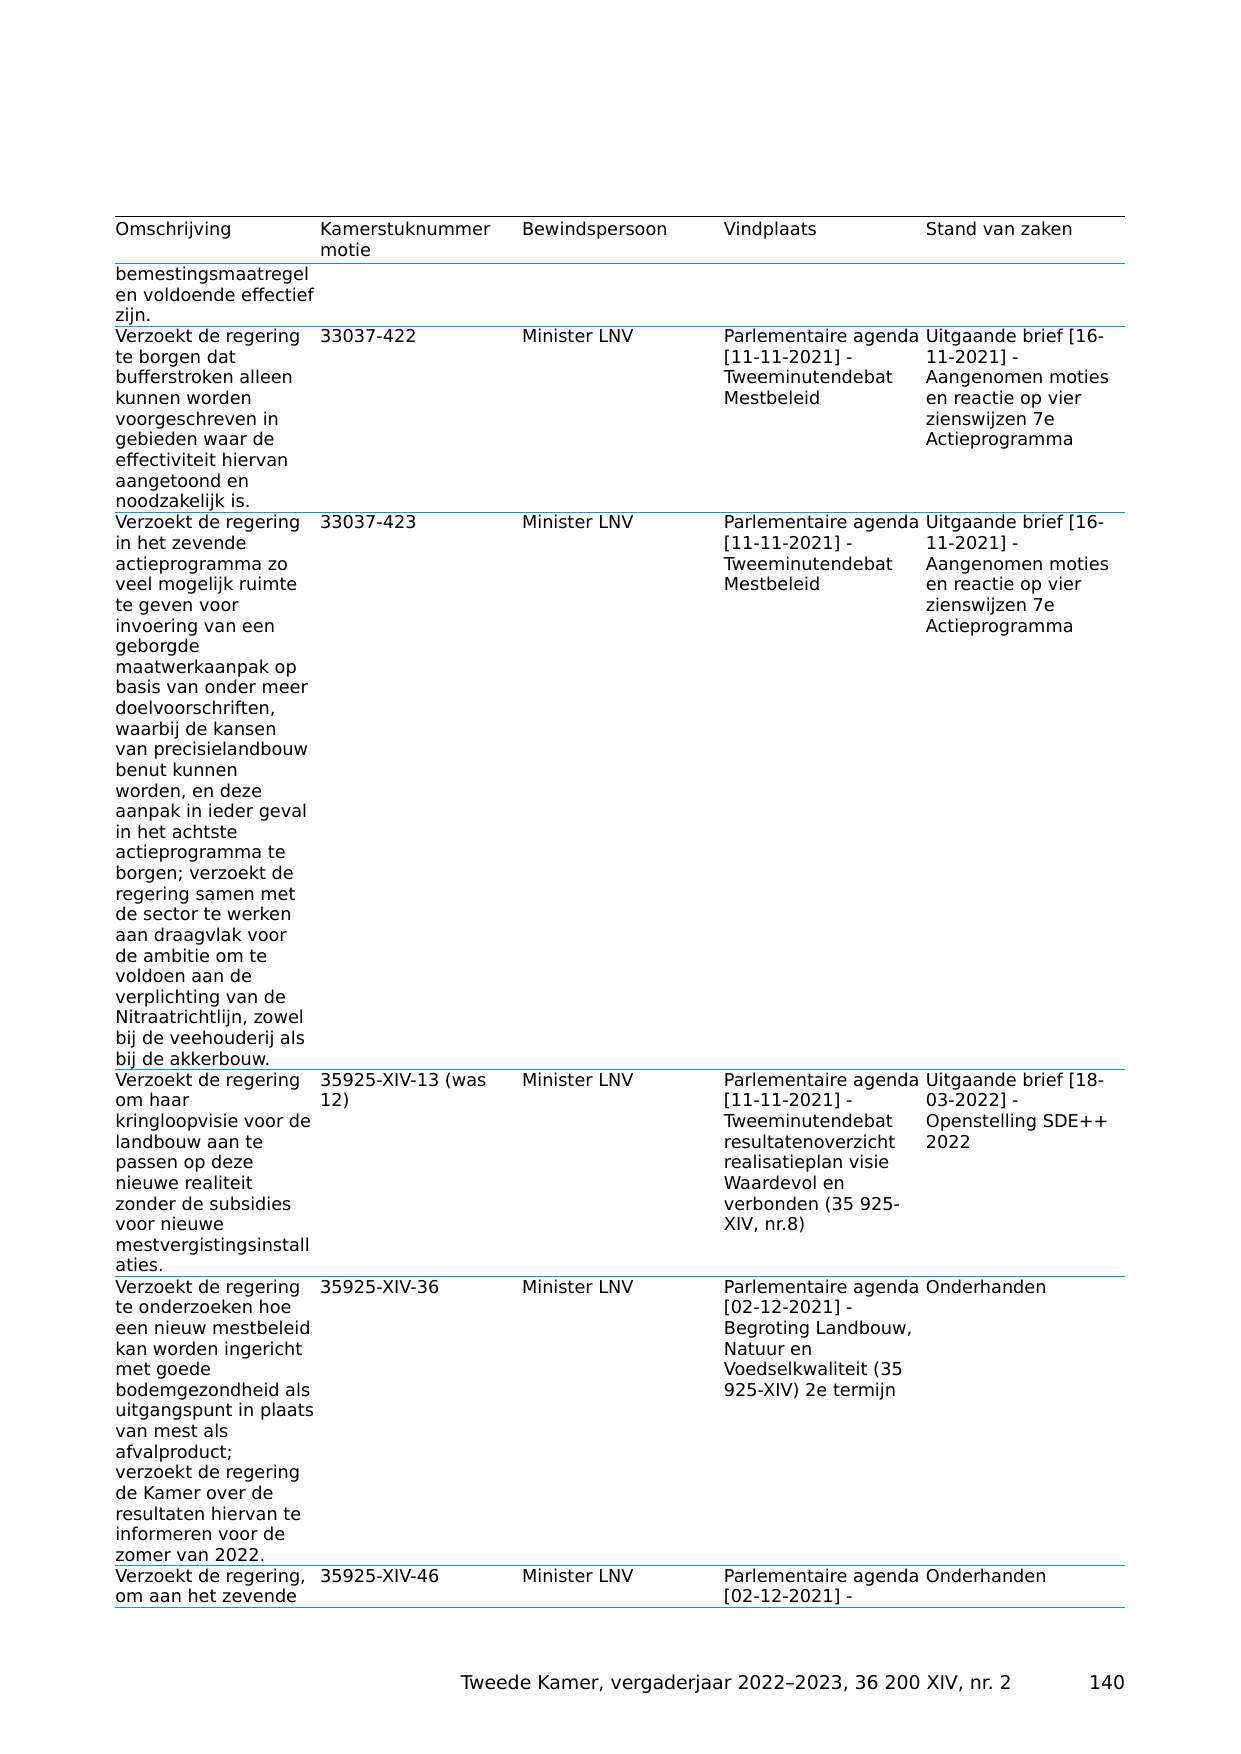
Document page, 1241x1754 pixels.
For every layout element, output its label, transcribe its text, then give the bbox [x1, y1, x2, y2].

table_cell 33037-423 [317, 513, 519, 1069]
table_cell Verzoekt de regering om haar kringloopvisie voor de landbouw aan te passen op deze nieuwe realiteit zonder de subsidies voor nieuwe mestvergistingsinstallaties. [115, 1070, 317, 1276]
table_cell [519, 264, 721, 326]
table_cell Uitgaande brief [16-11-2021] - Aangenomen moties en reactie op vier zienswijzen 7e Actieprogramma [923, 513, 1125, 1069]
table_cell Verzoekt de regering, om aan het zevende [115, 1566, 317, 1607]
table_cell Onderhanden [923, 1277, 1125, 1565]
table_cell 35925-XIV-13 (was 12) [317, 1070, 519, 1276]
table_cell Bewindspersoon [519, 217, 721, 263]
table_cell Parlementaire agenda [11-11-2021] - Tweeminutendebat Mestbeleid [721, 327, 923, 512]
table_cell 33037-422 [317, 327, 519, 512]
table_cell Verzoekt de regering te onderzoeken hoe een nieuw mestbeleid kan worden ingericht met goede bodemgezondheid als uitgangspunt in plaats van mest als afvalproduct; verzoekt de regering de Kamer over de resultaten hiervan te informeren voor de zomer van 2022. [115, 1277, 317, 1565]
table_cell Kamerstuknummer motie [317, 217, 519, 263]
table_cell Minister LNV [519, 1277, 721, 1565]
table_cell Stand van zaken [923, 217, 1125, 263]
table_cell bemestingsmaatregelen voldoende effectief zijn. [115, 264, 317, 326]
table_cell Parlementaire agenda [11-11-2021] - Tweeminutendebat Mestbeleid [721, 513, 923, 1069]
table_cell Uitgaande brief [16-11-2021] - Aangenomen moties en reactie op vier zienswijzen 7e Actieprogramma [923, 327, 1125, 512]
table_cell Minister LNV [519, 513, 721, 1069]
table_cell Parlementaire agenda [02-12-2021] - Begroting Landbouw, Natuur en Voedselkwaliteit (35 925-XIV) 2e termijn [721, 1277, 923, 1565]
table_cell Minister LNV [519, 327, 721, 512]
table_cell 35925-XIV-36 [317, 1277, 519, 1565]
table_cell [923, 264, 1125, 326]
table_cell Vindplaats [721, 217, 923, 263]
table_cell Onderhanden [923, 1566, 1125, 1607]
table_header Door de Staten-Generaal aanvaarde moties [115, 191, 1125, 216]
table_cell Minister LNV [519, 1070, 721, 1276]
table_cell Minister LNV [519, 1566, 721, 1607]
table_cell Uitgaande brief [18-03-2022] - Openstelling SDE++ 2022 [923, 1070, 1125, 1276]
table_cell Verzoekt de regering in het zevende actieprogramma zo veel mogelijk ruimte te geven voor invoering van een geborgde maatwerkaanpak op basis van onder meer doelvoorschriften, waarbij de kansen van precisielandbouw benut kunnen worden, en deze aanpak in ieder geval in het achtste actieprogramma te borgen; verzoekt de regering samen met de sector te werken aan draagvlak voor de ambitie om te voldoen aan de verplichting van de Nitraatrichtlijn, zowel bij de veehouderij als bij de akkerbouw. [115, 513, 317, 1069]
table_cell Parlementaire agenda [11-11-2021] - Tweeminutendebat resultatenoverzicht realisatieplan visie Waardevol en verbonden (35 925-XIV, nr.8) [721, 1070, 923, 1276]
table_cell [317, 264, 519, 326]
table_cell Parlementaire agenda [02-12-2021] [721, 1566, 923, 1607]
table_cell 35925-XIV-46 [317, 1566, 519, 1607]
table_cell Verzoekt de regering te borgen dat bufferstroken alleen kunnen worden voorgeschreven in gebieden waar de effectiviteit hiervan aangetoond en noodzakelijk is. [115, 327, 317, 512]
table_cell [721, 264, 923, 326]
table_cell Omschrijving [115, 217, 317, 263]
